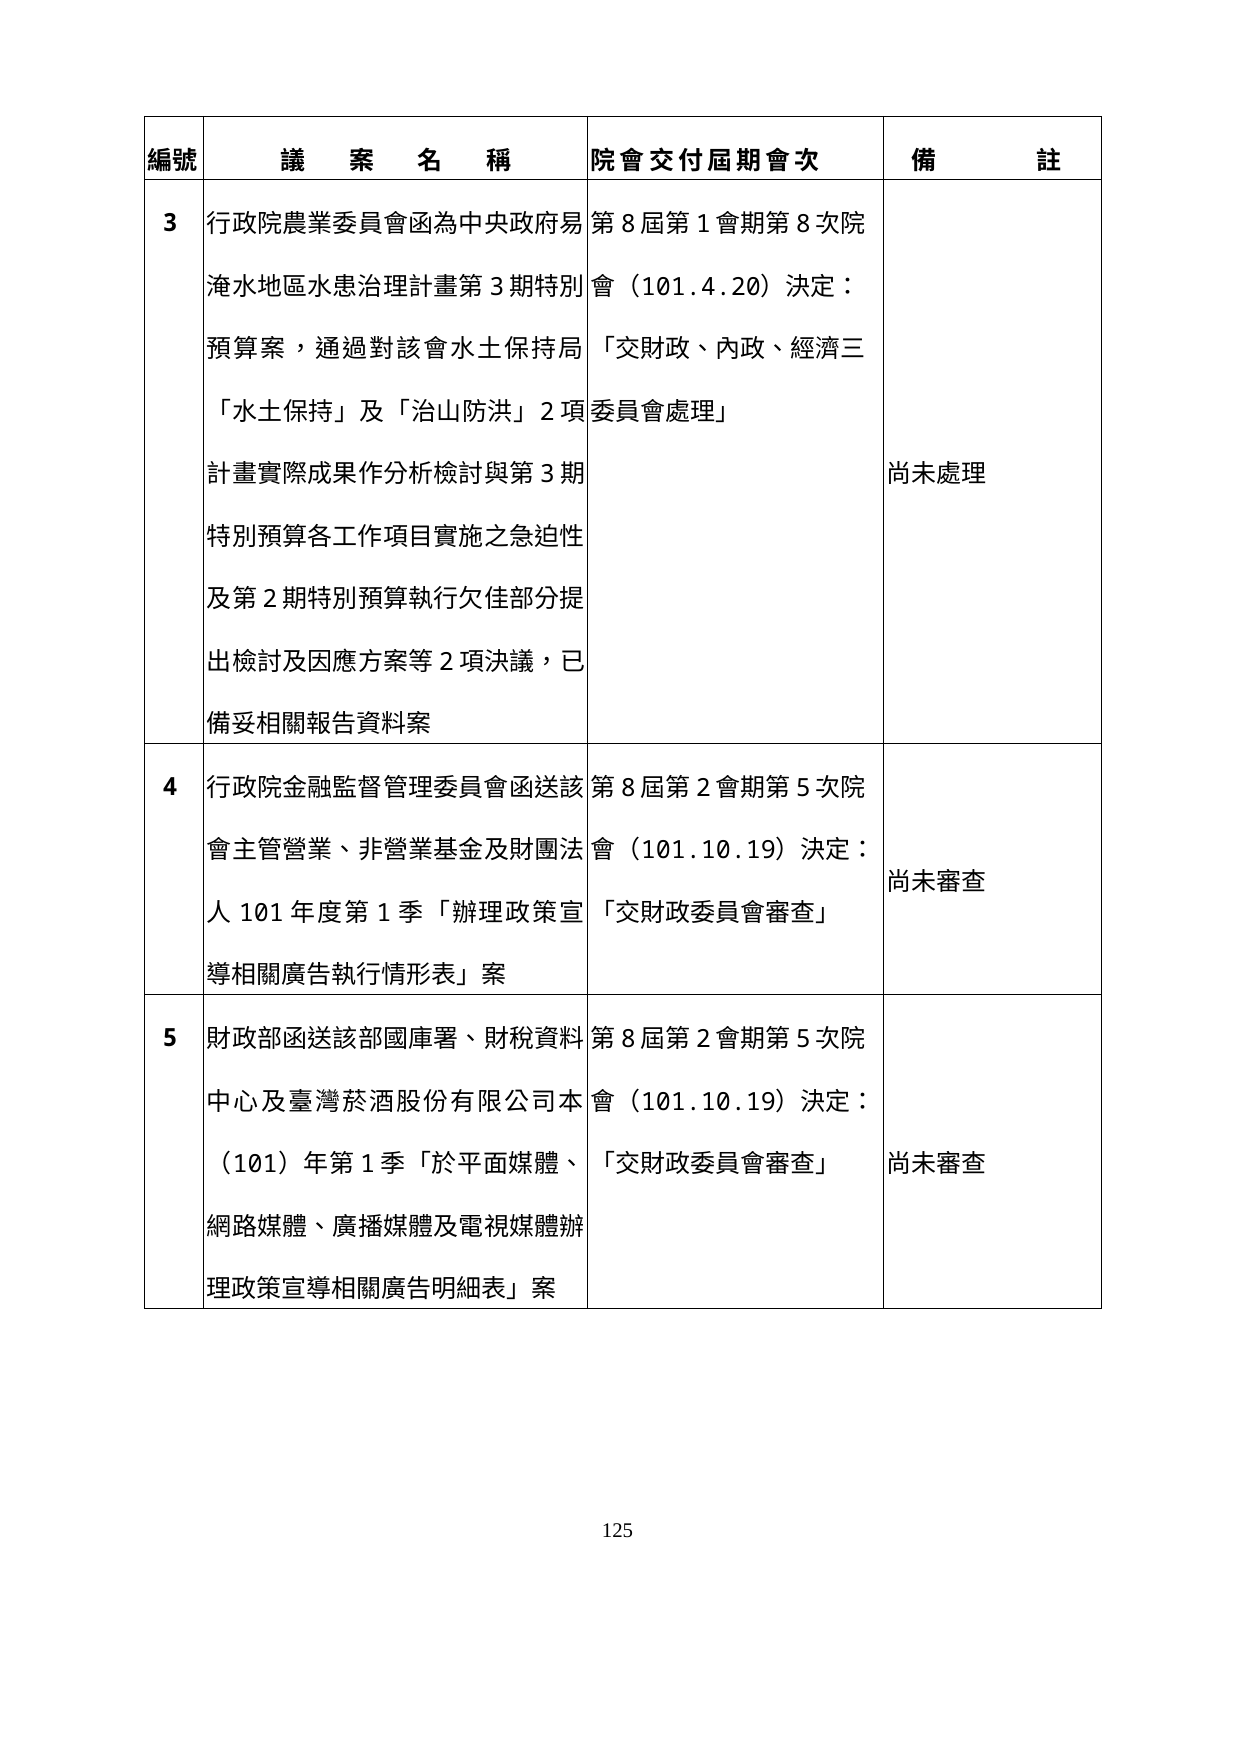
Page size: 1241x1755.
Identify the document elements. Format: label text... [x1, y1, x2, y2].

table_cell 尚未處理 [884, 180, 1101, 743]
table_cell 第8屆第1會期第8次院會（101.4.20）決定：「交財政、內政、經濟三委員會處理」 [588, 180, 883, 743]
table_header 備 註 [884, 117, 1101, 179]
table_cell [145, 995, 203, 1307]
table_header 院會交付屆期會次 [588, 117, 883, 179]
table_header 編號 [145, 117, 203, 179]
table_cell 行政院金融監督管理委員會函送該會主管營業、非營業基金及財團法人101年度第1季「辦理政策宣導相關廣告執行情形表」案 [204, 744, 587, 994]
table_header 議 案 名 稱 [204, 117, 587, 179]
table_cell [145, 744, 203, 994]
table_cell 尚未審查 [884, 995, 1101, 1307]
table_cell [145, 180, 203, 743]
table_cell 尚未審查 [884, 744, 1101, 994]
table_cell 行政院農業委員會函為中央政府易淹水地區水患治理計畫第3期特別預算案，通過對該會水土保持局「水土保持」及「治山防洪」2項計畫實際成果作分析檢討與第3期特別預算各工作項目實施之急迫性及第2期特別預算執行欠佳部分提出檢討及因應方案等2項決議，已備妥相關報告資料案 [204, 180, 587, 743]
table_cell 第8屆第2會期第5次院會（101.10.19）決定：「交財政委員會審查」 [588, 744, 883, 994]
table_cell 財政部函送該部國庫署、財稅資料中心及臺灣菸酒股份有限公司本（101）年第1季「於平面媒體、網路媒體、廣播媒體及電視媒體辦理政策宣導相關廣告明細表」案 [204, 995, 587, 1307]
table_cell 第8屆第2會期第5次院會（101.10.19）決定：「交財政委員會審查」 [588, 995, 883, 1307]
